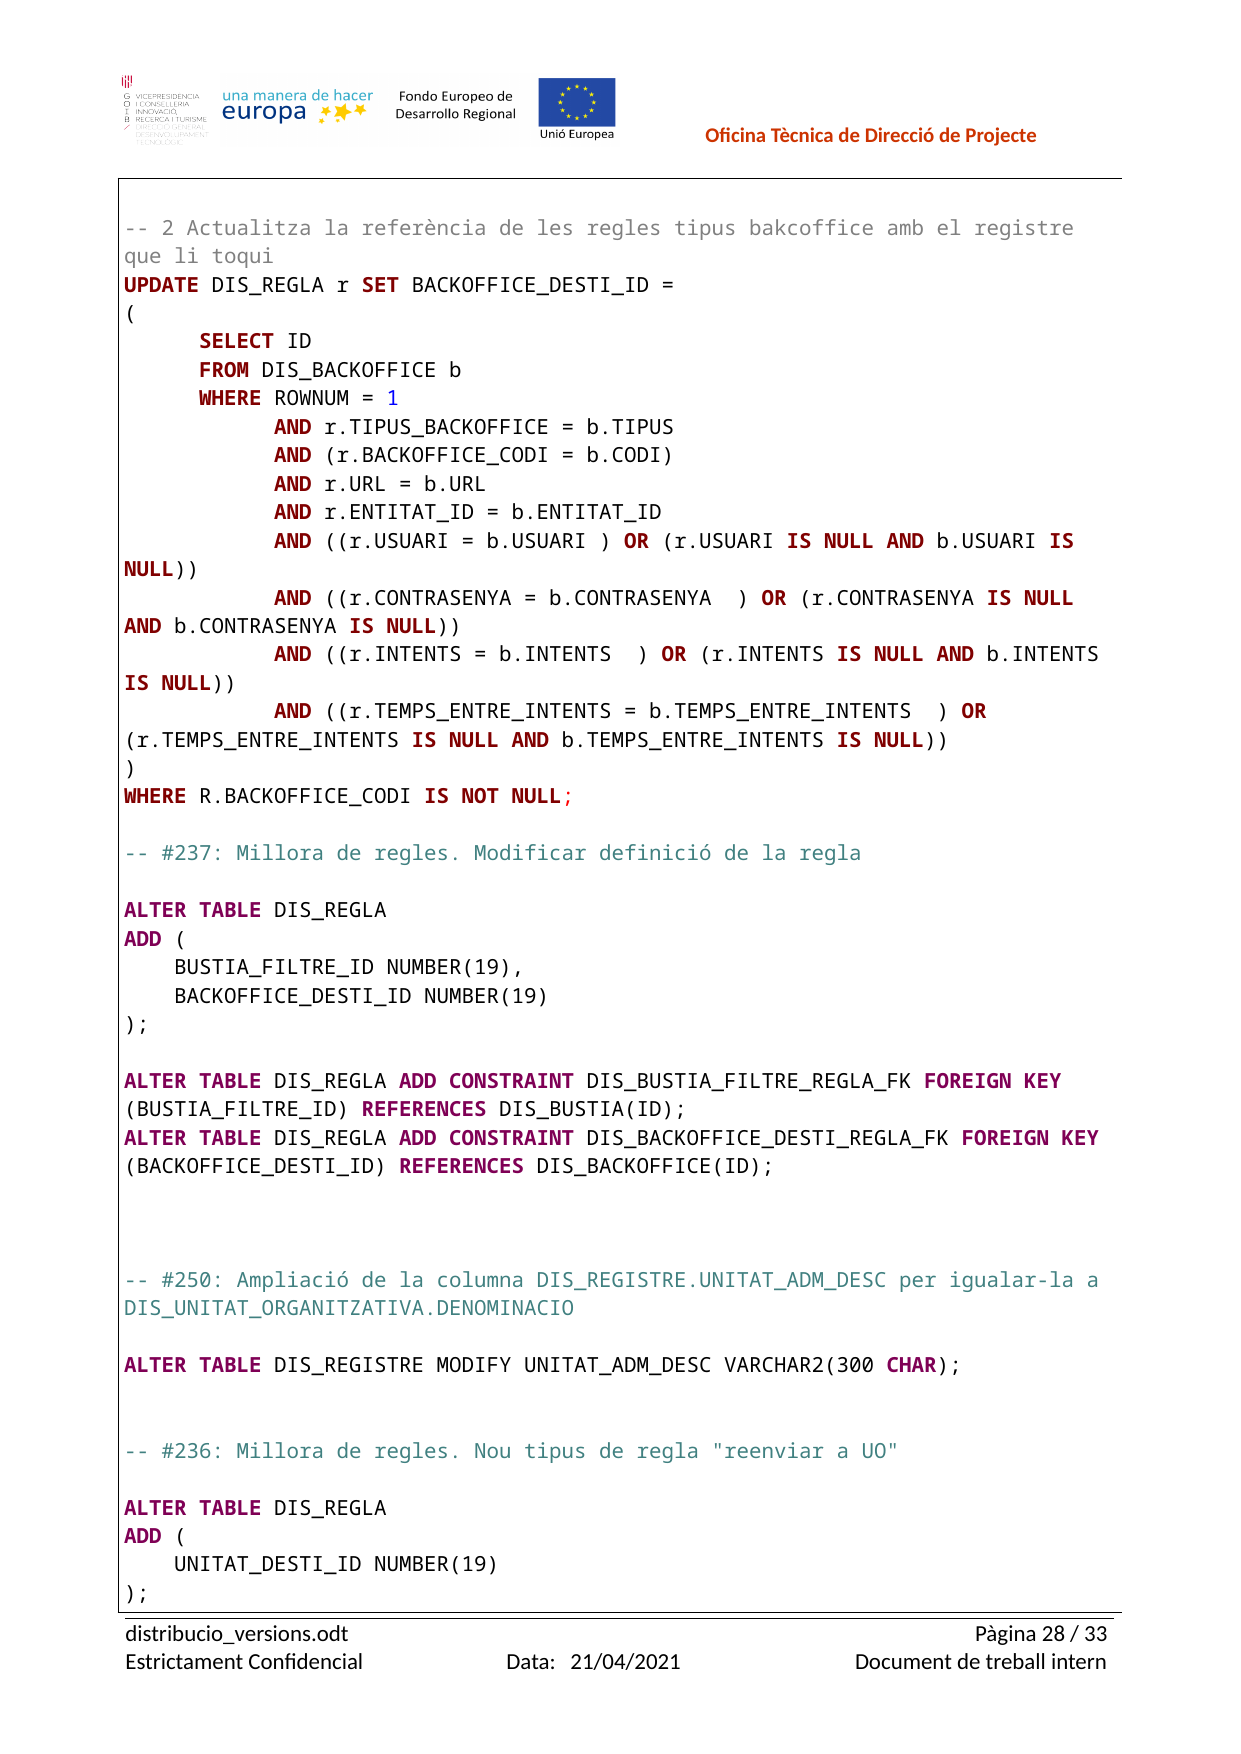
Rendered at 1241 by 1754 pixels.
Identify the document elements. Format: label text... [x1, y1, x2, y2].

picture [118, 73, 213, 147]
table_header -- 2 Actualitza la referència de les regles tipus bakcoffice amb el registre que li toqui UPDATE DIS_REGLA r SET BACKOFFICE_DESTI_ID = ( SELECT ID FROM DIS_BACKOFFICE b WHERE ROWNUM = 1 AND r.TIPUS_BACKOFFICE = b.TIPUS AND (r.BACKOFFICE_CODI = b.CODI) AND r.URL = b.URL AND r.ENTITAT_ID = b.ENTITAT_ID AND ((r.USUARI = b.USUARI ) OR (r.USUARI IS NULL AND b.USUARI IS NULL)) AND ((r.CONTRASENYA = b.CONTRASENYA ) OR (r.CONTRASENYA IS NULL AND b.CONTRASENYA IS NULL)) AND ((r.INTENTS = b.INTENTS ) OR (r.INTENTS IS NULL AND b.INTENTS IS NULL)) AND ((r.TEMPS_ENTRE_INTENTS = b.TEMPS_ENTRE_INTENTS ) OR (r.TEMPS_ENTRE_INTENTS IS NULL AND b.TEMPS_ENTRE_INTENTS IS NULL)) ) WHERE R.BACKOFFICE_CODI IS NOT NULL; -- #237: Millora de regles. Modificar definició de la regla ALTER TABLE DIS_REGLA ADD ( BUSTIA_FILTRE_ID NUMBER(19), BACKOFFICE_DESTI_ID NUMBER(19) ); ALTER TABLE DIS_REGLA ADD CONSTRAINT DIS_BUSTIA_FILTRE_REGLA_FK FOREIGN KEY (BUSTIA_FILTRE_ID) REFERENCES DIS_BUSTIA(ID); ALTER TABLE DIS_REGLA ADD CONSTRAINT DIS_BACKOFFICE_DESTI_REGLA_FK FOREIGN KEY (BACKOFFICE_DESTI_ID) REFERENCES DIS_BACKOFFICE(ID); -- #250: Ampliació de la columna DIS_REGISTRE.UNITAT_ADM_DESC per igualar-la a DIS_UNITAT_ORGANITZATIVA.DENOMINACIO ALTER TABLE DIS_REGISTRE MODIFY UNITAT_ADM_DESC VARCHAR2(300 CHAR); -- #236: Millora de regles. Nou tipus de regla "reenviar a UO" ALTER TABLE DIS_REGLA ADD ( UNITAT_DESTI_ID NUMBER(19) ); [119, 179, 1122, 1612]
picture [219, 73, 621, 147]
